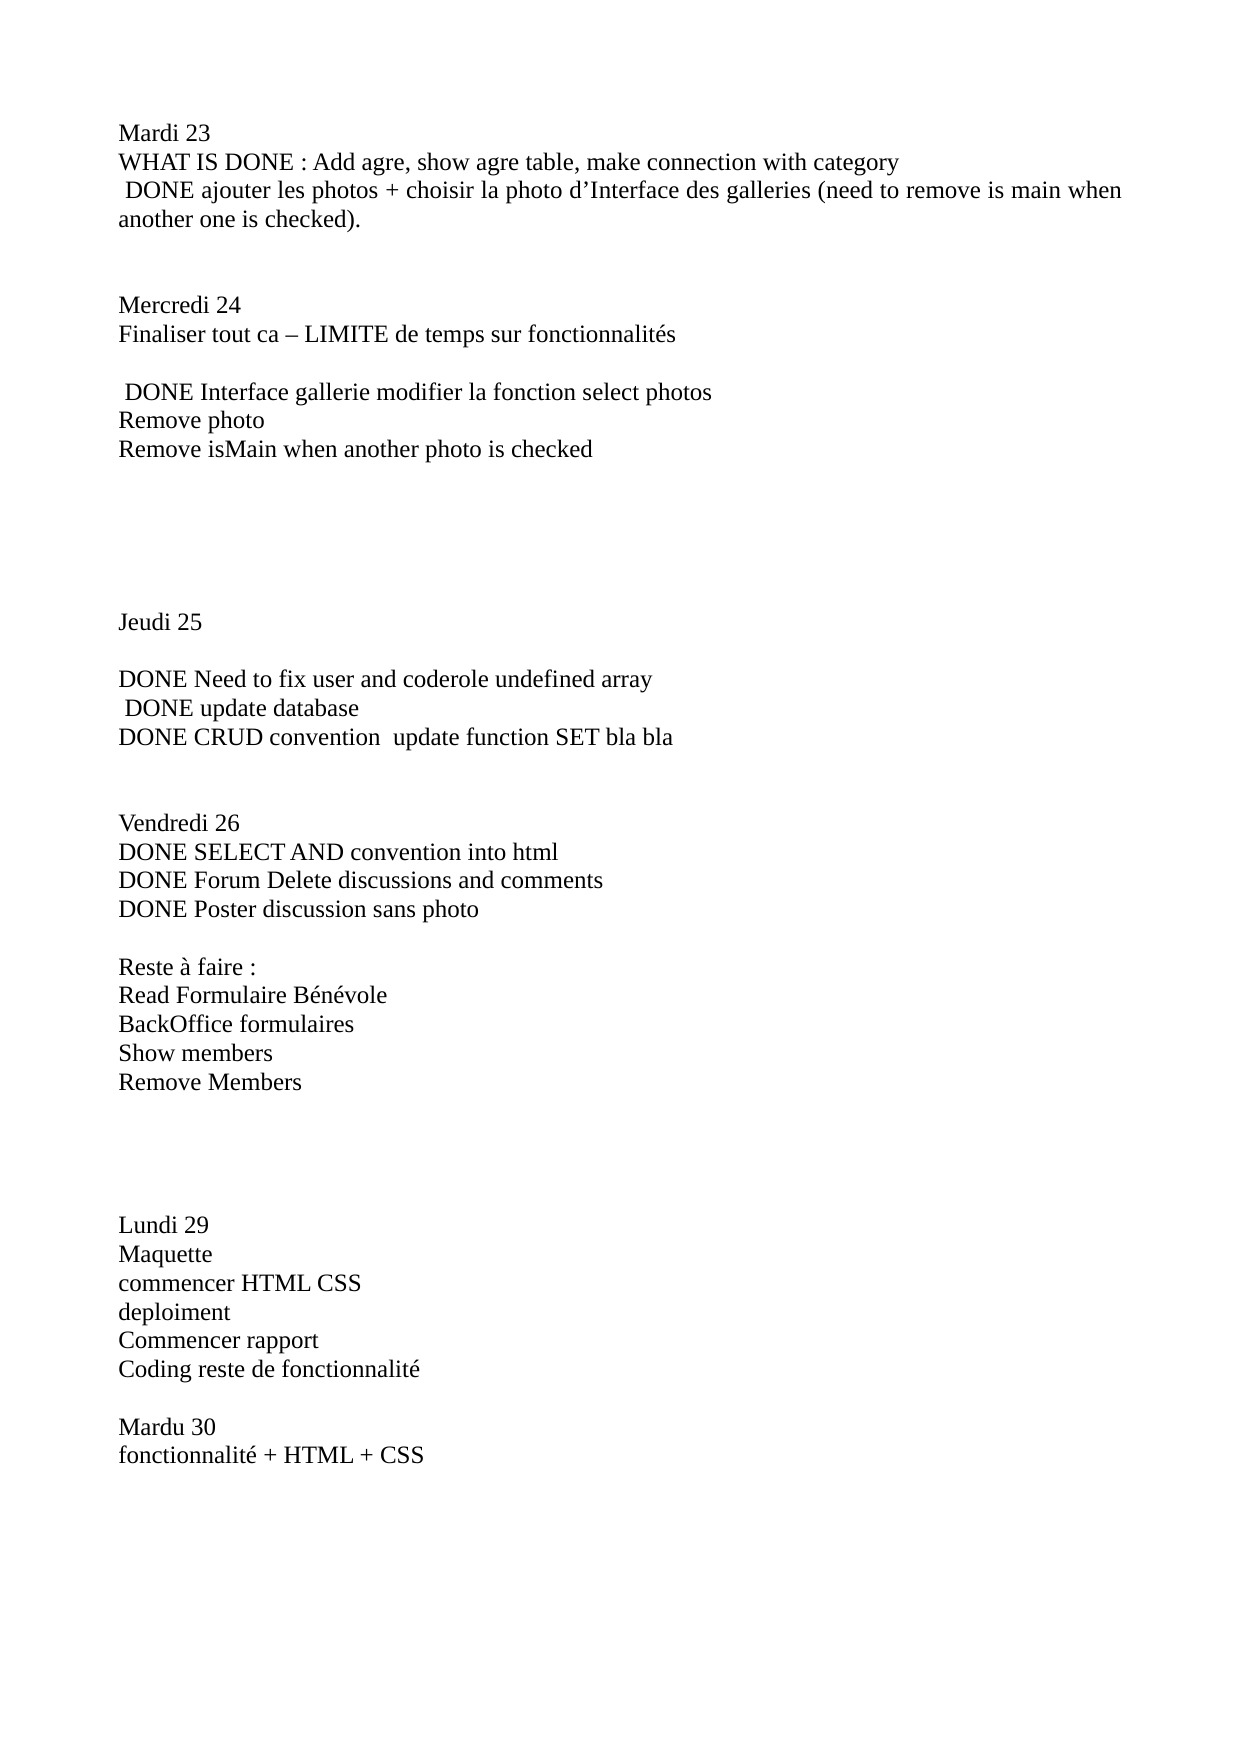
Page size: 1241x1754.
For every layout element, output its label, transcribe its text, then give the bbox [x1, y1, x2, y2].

text DONE update database [118, 693, 1122, 722]
text Reste à faire : [118, 952, 1122, 981]
text fonctionnalité + HTML + CSS [118, 1441, 1122, 1469]
text Lundi 29 [118, 1211, 1122, 1239]
text Remove isMain when another photo is checked [118, 434, 1122, 463]
text DONE CRUD convention update function SET bla bla [118, 722, 1122, 751]
text BackOffice formulaires [118, 1009, 1122, 1038]
text DONE Interface gallerie modifier la fonction select photos [118, 377, 1122, 406]
text Show members [118, 1038, 1122, 1067]
text Finaliser tout ca – LIMITE de temps sur fonctionnalités [118, 319, 1122, 348]
text Jeudi 25 [118, 607, 1122, 636]
text DONE Forum Delete discussions and comments [118, 866, 1122, 894]
text DONE Need to fix user and coderole undefined array [118, 664, 1122, 693]
text Coding reste de fonctionnalité [118, 1354, 1122, 1383]
text Remove photo [118, 406, 1122, 434]
text Commencer rapport [118, 1326, 1122, 1354]
text DONE SELECT AND convention into html [118, 837, 1122, 866]
text WHAT IS DONE : Add agre, show agre table, make connection with category [118, 147, 1122, 176]
text Read Formulaire Bénévole [118, 981, 1122, 1009]
text Mardi 23 [118, 118, 1122, 147]
text Mardu 30 [118, 1412, 1122, 1441]
text deploiment [118, 1297, 1122, 1326]
text Mercredi 24 [118, 291, 1122, 319]
text DONE ajouter les photos + choisir la photo d’Interface des galleries (need to remove is main when another one is checked). [118, 176, 1122, 233]
text Remove Members [118, 1067, 1122, 1096]
text commencer HTML CSS [118, 1268, 1122, 1297]
text DONE Poster discussion sans photo [118, 894, 1122, 923]
text Maquette [118, 1239, 1122, 1268]
text Vendredi 26 [118, 808, 1122, 837]
